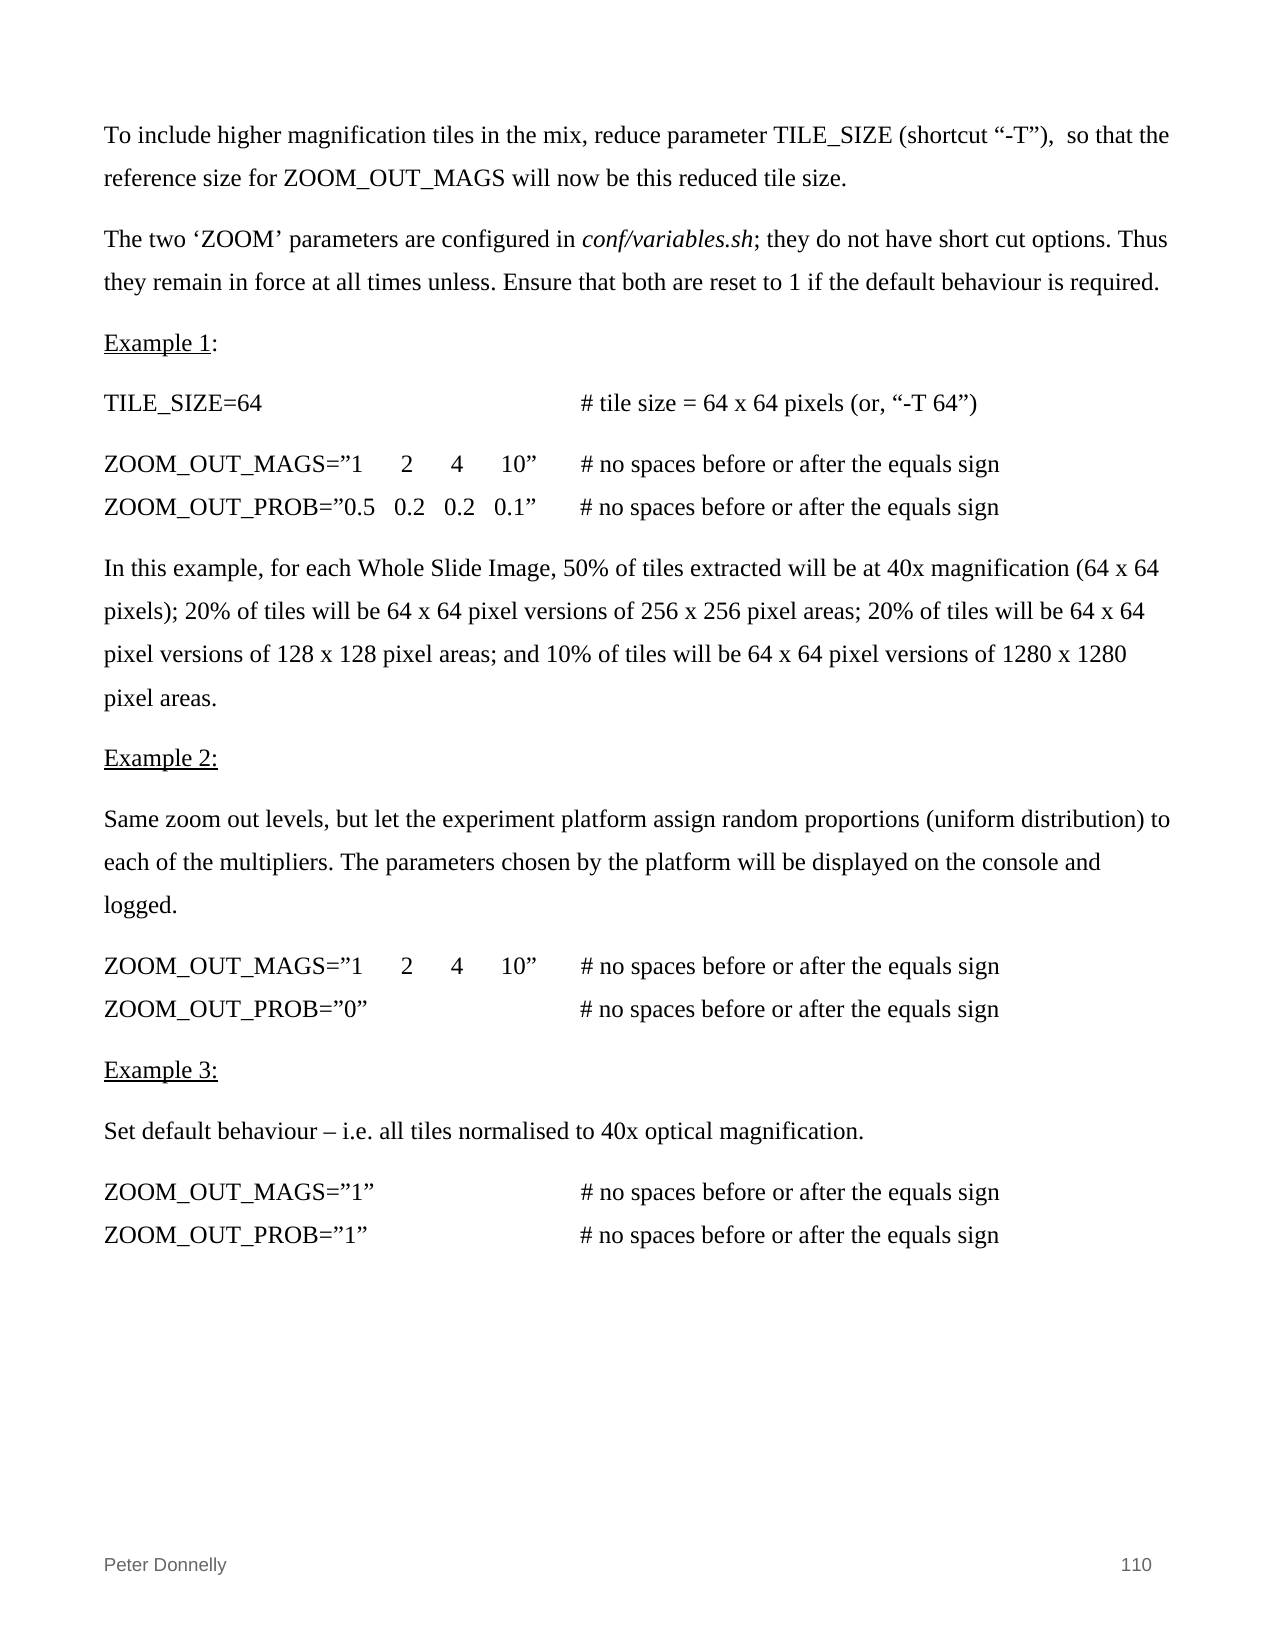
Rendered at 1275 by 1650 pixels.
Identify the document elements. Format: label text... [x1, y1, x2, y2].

text ZOOM_OUT_MAGS=”1” # no spaces before or after the equals sign ZOOM_OUT_PROB=”1” # no spaces before or after the equals sign [103, 1177, 1181, 1249]
text The two ‘ZOOM’ parameters are configured in conf/variables.sh; they do not have short cut options. Thus they remain in force at all times unless. Ensure that both are reset to 1 if the default behaviour is required. [103, 224, 1181, 296]
text ZOOM_OUT_MAGS=”1 2 4 10” # no spaces before or after the equals sign ZOOM_OUT_PROB=”0” # no spaces before or after the equals sign [103, 951, 1181, 1023]
text Example 3: [103, 1055, 1181, 1084]
text To include higher magnification tiles in the mix, reduce parameter TILE_SIZE (shortcut “-T”), so that the reference size for ZOOM_OUT_MAGS will now be this reduced tile size. [103, 120, 1181, 192]
text TILE_SIZE=64 # tile size = 64 x 64 pixels (or, “-T 64”) [103, 388, 1181, 417]
text Same zoom out levels, but let the experiment platform assign random proportions (uniform distribution) to each of the multipliers. The parameters chosen by the platform will be displayed on the console and logged. [103, 804, 1181, 919]
text Example 2: [103, 743, 1181, 772]
text In this example, for each Whole Slide Image, 50% of tiles extracted will be at 40x magnification (64 x 64 pixels); 20% of tiles will be 64 x 64 pixel versions of 256 x 256 pixel areas; 20% of tiles will be 64 x 64 pixel versions of 128 x 128 pixel areas; and 10% of tiles will be 64 x 64 pixel versions of 1280 x 1280 pixel areas. [103, 553, 1181, 711]
text Set default behaviour – i.e. all tiles normalised to 40x optical magnification. [103, 1116, 1181, 1145]
text ZOOM_OUT_MAGS=”1 2 4 10” # no spaces before or after the equals sign ZOOM_OUT_PROB=”0.5 0.2 0.2 0.1” # no spaces before or after the equals sign [103, 449, 1181, 521]
text Example 1: [103, 328, 1181, 356]
